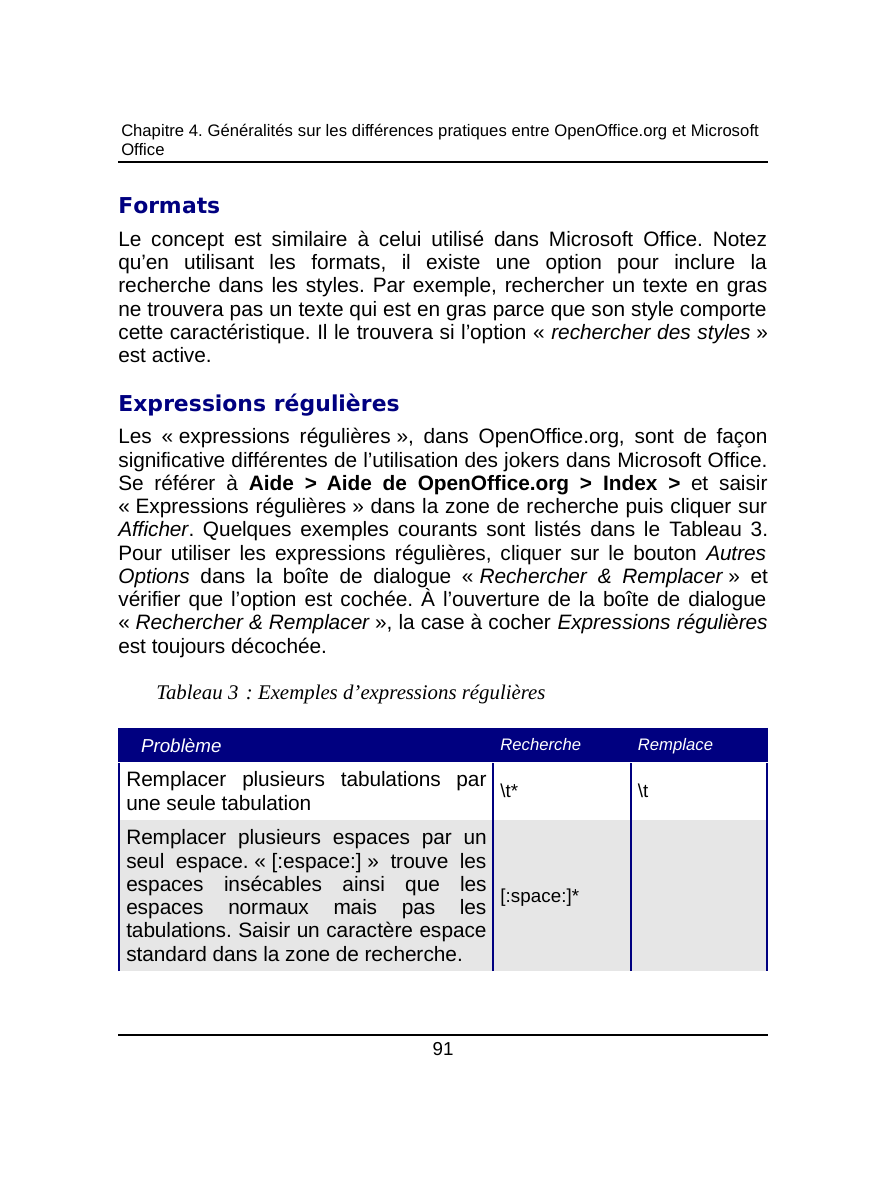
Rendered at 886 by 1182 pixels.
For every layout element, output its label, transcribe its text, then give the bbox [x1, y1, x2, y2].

table_cell \t* [494, 763, 630, 820]
table_cell Remplacer plusieurs tabulations par une seule tabulation [120, 763, 492, 820]
subtitle Expressions régulières [118, 391, 768, 416]
subtitle Formats [118, 193, 768, 219]
table_header Problème [120, 730, 492, 762]
table_cell [632, 820, 766, 971]
table_cell [:space:]* [494, 820, 630, 971]
table_header Recherche [494, 730, 630, 762]
table_header Remplace [632, 730, 766, 762]
table_cell \t [632, 763, 766, 820]
text Le concept est similaire à celui utilisé dans Microsoft Office. Notez qu’en utilisant les formats, il existe une option pour inclure la recherche dans les styles. Par exemple, rechercher un texte en gras ne trouvera pas un texte qui est en gras parce que son style comporte cette caractéristique. Il le trouvera si l’option « rechercher des styles » est active. [118, 228, 768, 367]
table_cell Remplacer plusieurs espaces par un seul espace. « [:espace:] » trouve les espaces insécables ainsi que les espaces normaux mais pas les tabulations. Saisir un caractère espace standard dans la zone de recherche. [120, 820, 492, 971]
text Tableau 3 : Exemples d’expressions régulières [156, 681, 768, 704]
text Les « expressions régulières », dans OpenOffice.org, sont de façon significative différentes de l’utilisation des jokers dans Microsoft Office. Se référer à Aide > Aide de OpenOffice.org > Index > et saisir « Expressions régulières » dans la zone de recherche puis cliquer sur Afficher. Quelques exemples courants sont listés dans le Tableau 3. Pour utiliser les expressions régulières, cliquer sur le bouton Autres Options dans la boîte de dialogue « Rechercher & Remplacer » et vérifier que l’option est cochée. À l’ouverture de la boîte de dialogue « Rechercher & Remplacer », la case à cocher Expressions régulières est toujours décochée. [118, 425, 768, 657]
